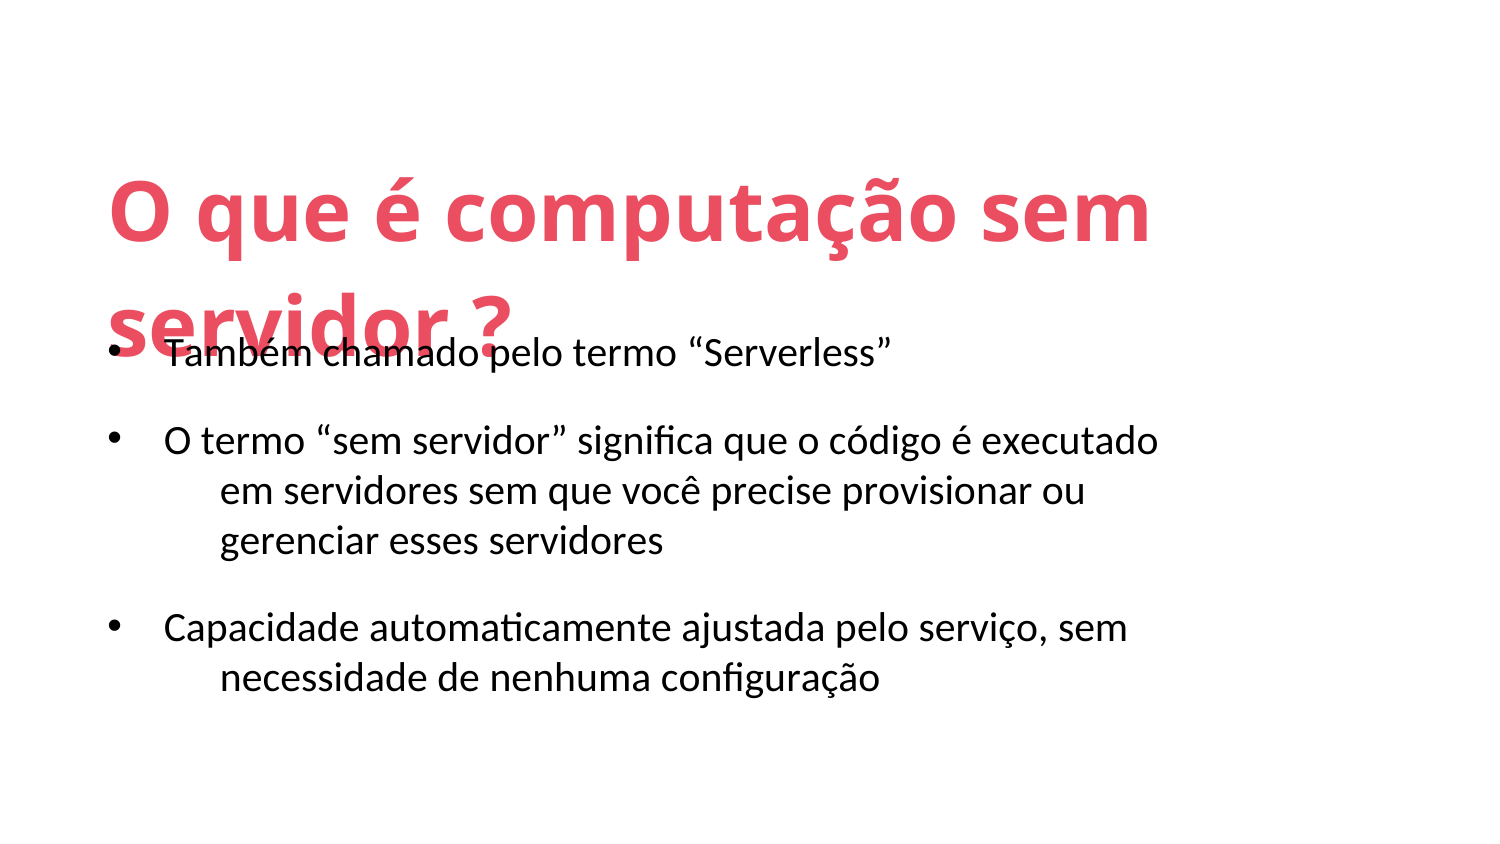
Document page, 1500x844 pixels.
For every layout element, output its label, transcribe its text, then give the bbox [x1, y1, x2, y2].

text_box Também chamado pelo termo “Serverless” O termo “sem servidor” significa que o código é executado em servidores sem que você precise provisionar ou gerenciar esses servidores Capacidade automaticamente ajustada pelo serviço, sem necessidade de nenhuma configuração [92, 309, 1213, 716]
text_box O que é computação sem servidor ? [92, 128, 1403, 277]
